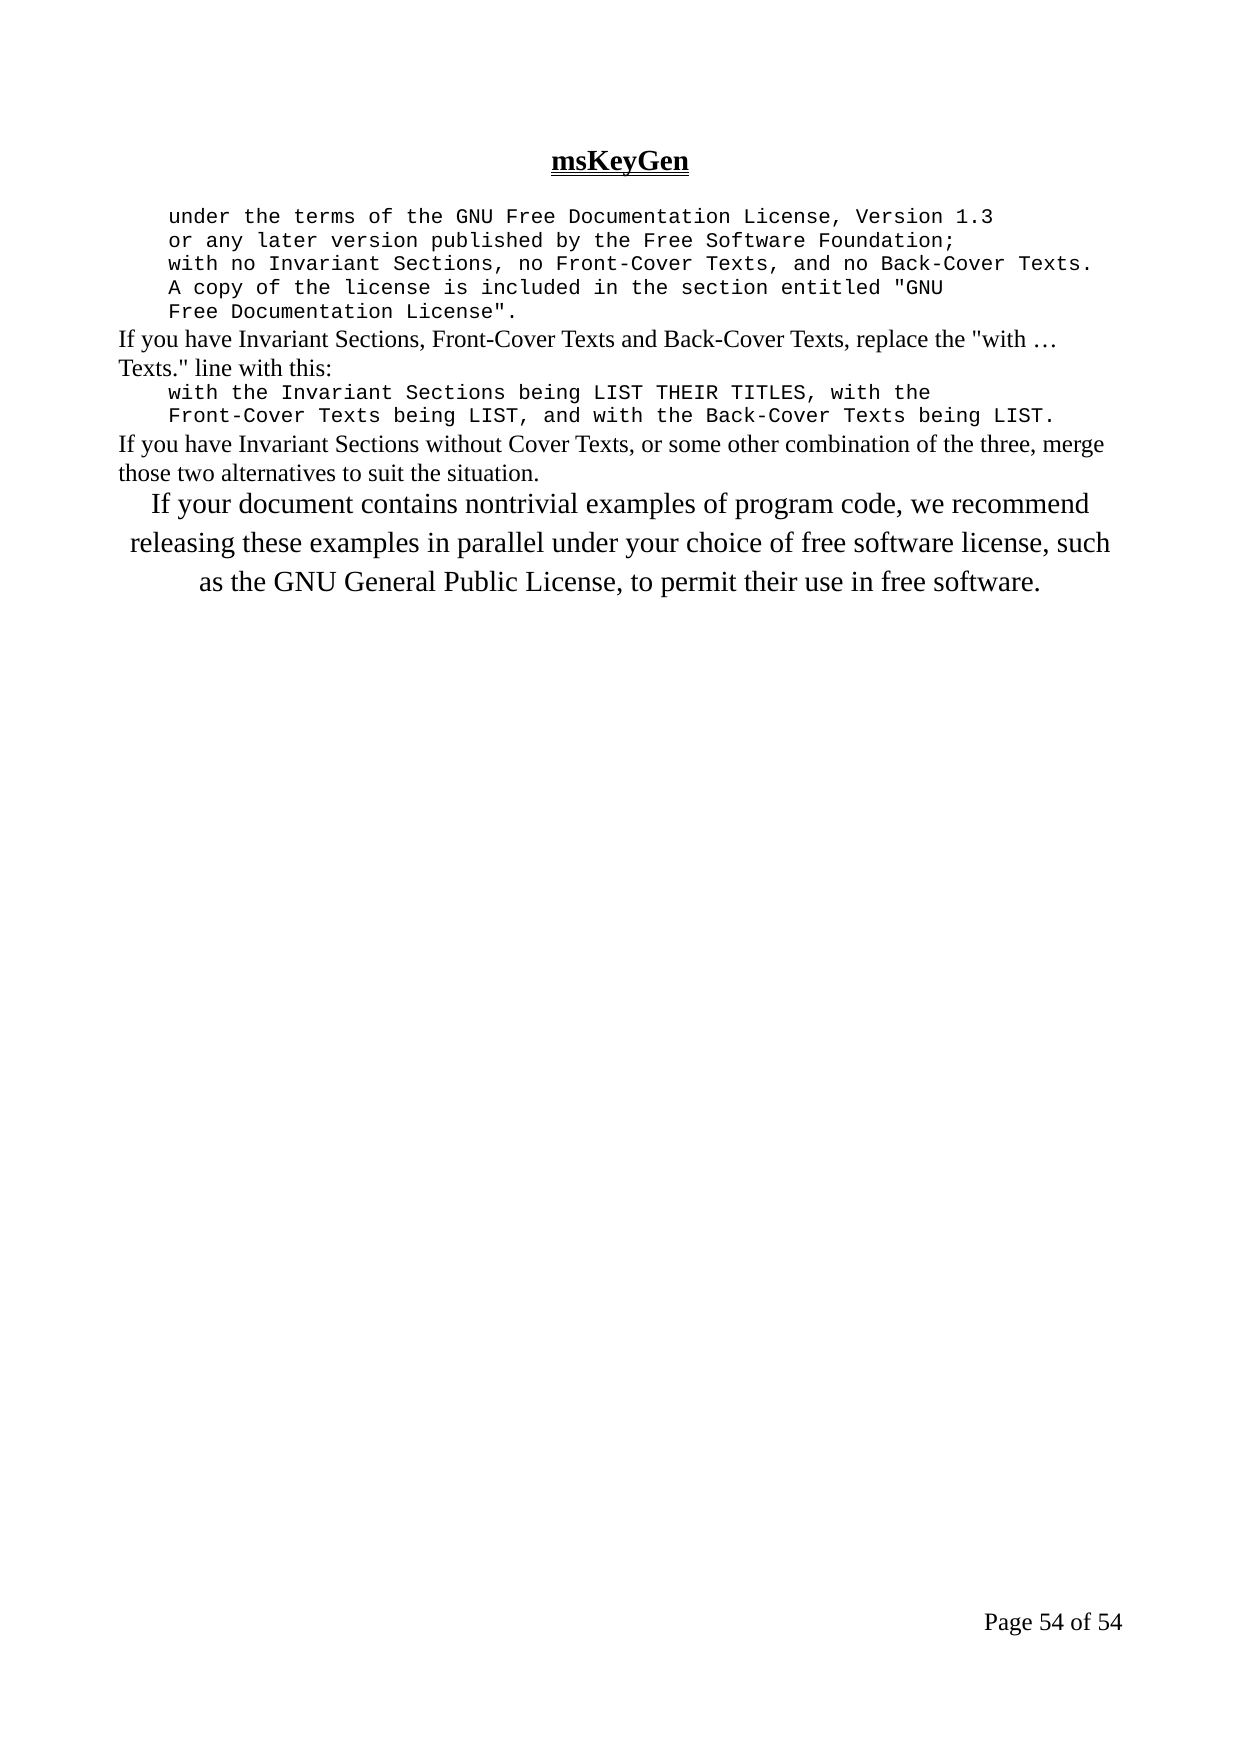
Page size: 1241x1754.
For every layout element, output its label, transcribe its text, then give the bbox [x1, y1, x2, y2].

text If your document contains nontrivial examples of program code, we recommend releasing these examples in parallel under your choice of free software license, such as the GNU General Public License, to permit their use in free software. [118, 487, 1122, 597]
text under the terms of the GNU Free Documentation License, Version 1.3 [118, 206, 1122, 230]
text A copy of the license is included in the section entitled "GNU [118, 277, 1122, 301]
text or any later version published by the Free Software Foundation; [118, 230, 1122, 253]
text with the Invariant Sections being LIST THEIR TITLES, with the [118, 382, 1122, 406]
text If you have Invariant Sections without Cover Texts, or some other combination of the three, merge those two alternatives to suit the situation. [118, 429, 1122, 487]
text with no Invariant Sections, no Front-Cover Texts, and no Back-Cover Texts. [118, 253, 1122, 277]
text Front-Cover Texts being LIST, and with the Back-Cover Texts being LIST. [118, 406, 1122, 429]
text If you have Invariant Sections, Front-Cover Texts and Back-Cover Texts, replace the "with … Texts." line with this: [118, 324, 1122, 382]
text Free Documentation License". [118, 301, 1122, 324]
